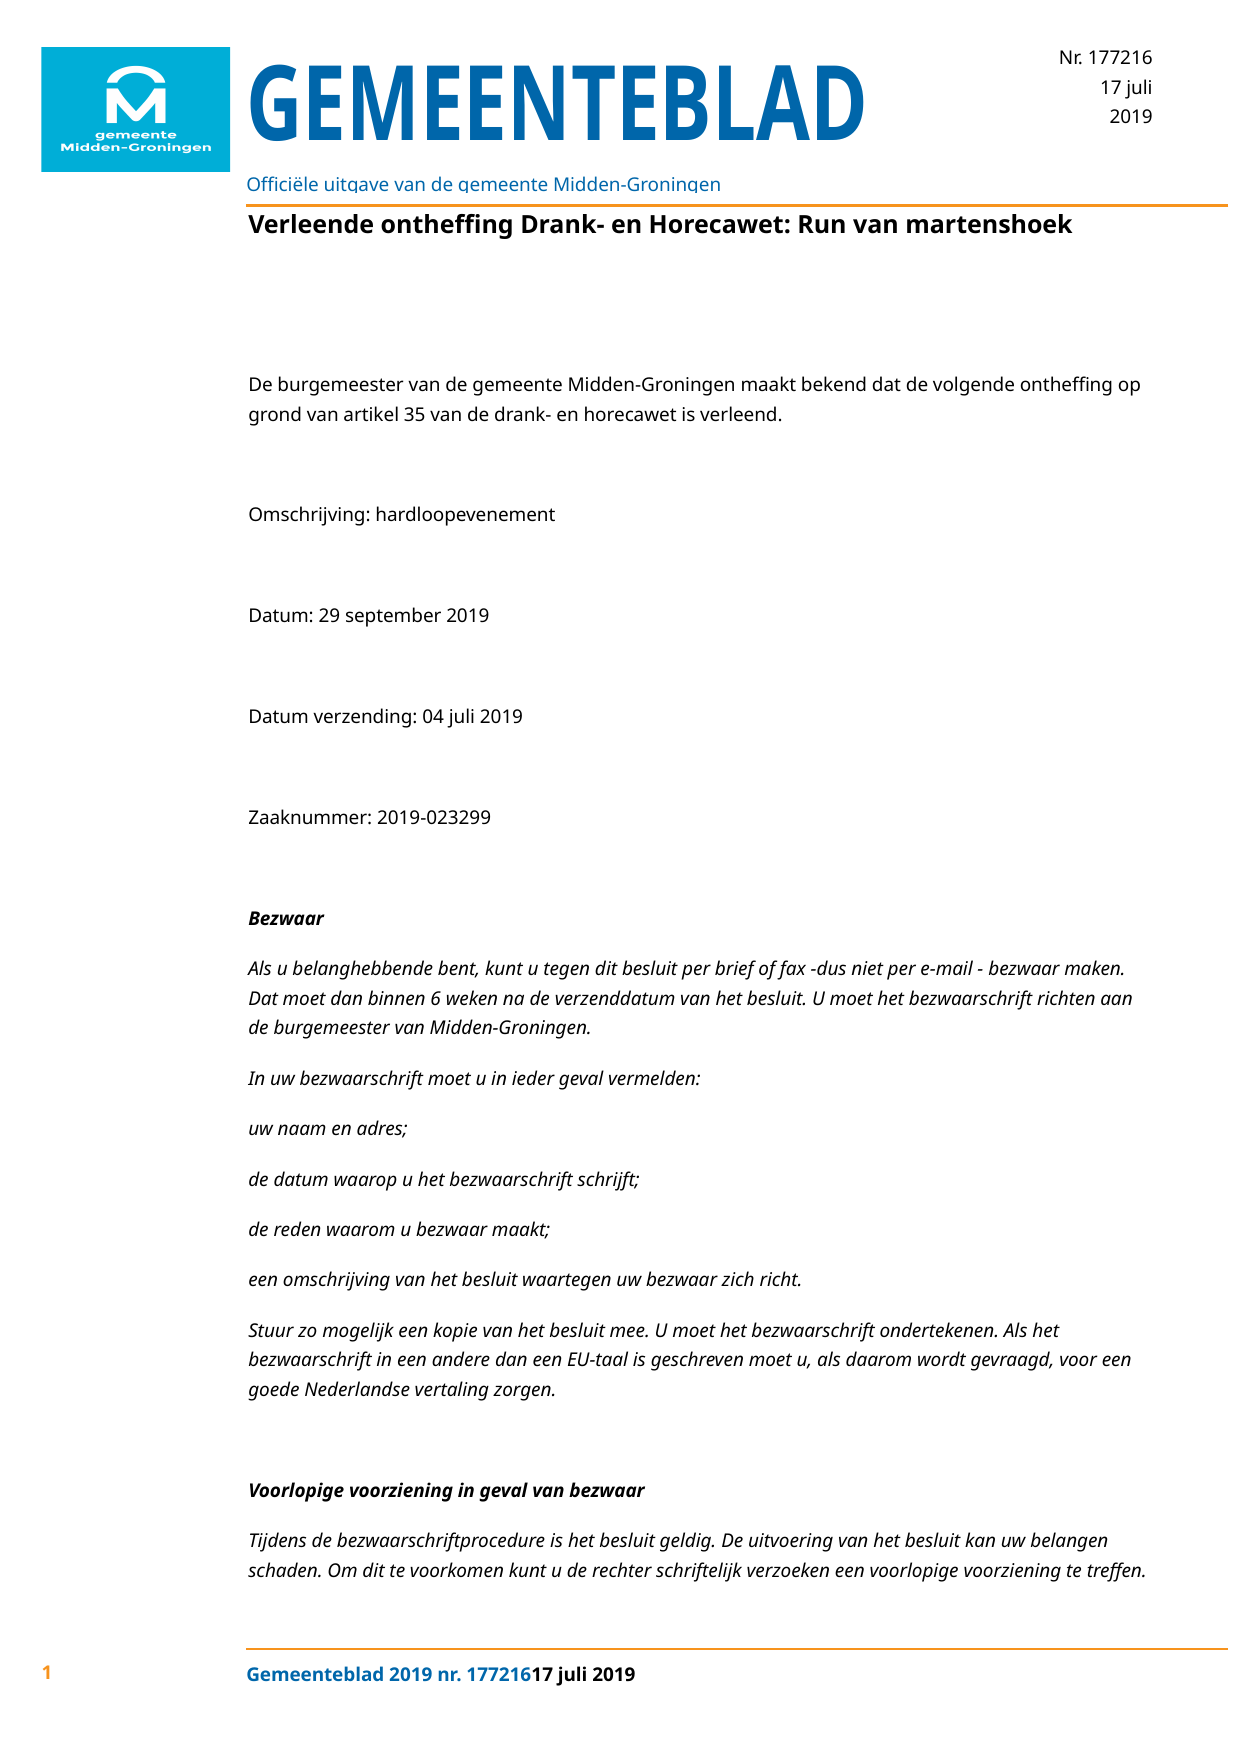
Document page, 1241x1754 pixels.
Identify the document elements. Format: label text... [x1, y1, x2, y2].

text Datum: 29 september 2019 [248, 602, 1152, 628]
text In uw bezwaarschrift moet u in ieder geval vermelden: [248, 1065, 1152, 1091]
picture [108, 66, 164, 82]
text de reden waarom u bezwaar maakt; [248, 1216, 1152, 1242]
text Tijdens de bezwaarschriftprocedure is het besluit geldig. De uitvoering van het besluit kan uw belangen schaden. Om dit te voorkomen kunt u de rechter schriftelijk verzoeken een voorlopige voorziening te treffen. [248, 1527, 1152, 1583]
text de datum waarop u het bezwaarschrift schrijft; [248, 1166, 1152, 1191]
text Omschrijving: hardloopevenement [248, 502, 1152, 527]
picture [107, 89, 165, 122]
text Verleende ontheffing Drank- en Horecawet: Run van martenshoek [248, 207, 1152, 241]
text Als u belanghebbende bent, kunt u tegen dit besluit per brief of fax -dus niet per e-mail - bezwaar maken. Dat moet dan binnen 6 weken na de verzenddatum van het besluit. U moet het bezwaarschrift richten aan de burgemeester van Midden-Groningen. [248, 955, 1152, 1040]
text uw naam en adres; [248, 1115, 1152, 1141]
text De burgemeester van de gemeente Midden-Groningen maakt bekend dat de volgende ontheffing op grond van artikel 35 van de drank- en horecawet is verleend. [248, 371, 1152, 426]
text Datum verzending: 04 juli 2019 [248, 703, 1152, 729]
text Bezwaar [248, 905, 1152, 931]
text Stuur zo mogelijk een kopie van het besluit mee. U moet het bezwaarschrift ondertekenen. Als het bezwaarschrift in een andere dan een EU-taal is geschreven moet u, als daarom wordt gevraagd, voor een goede Nederlandse vertaling zorgen. [248, 1317, 1152, 1402]
text Voorlopige voorziening in geval van bezwaar [248, 1477, 1152, 1503]
text Zaaknummer: 2019-023299 [248, 804, 1152, 830]
picture [184, 146, 190, 153]
text een omschrijving van het besluit waartegen uw bezwaar zich richt. [248, 1267, 1152, 1292]
